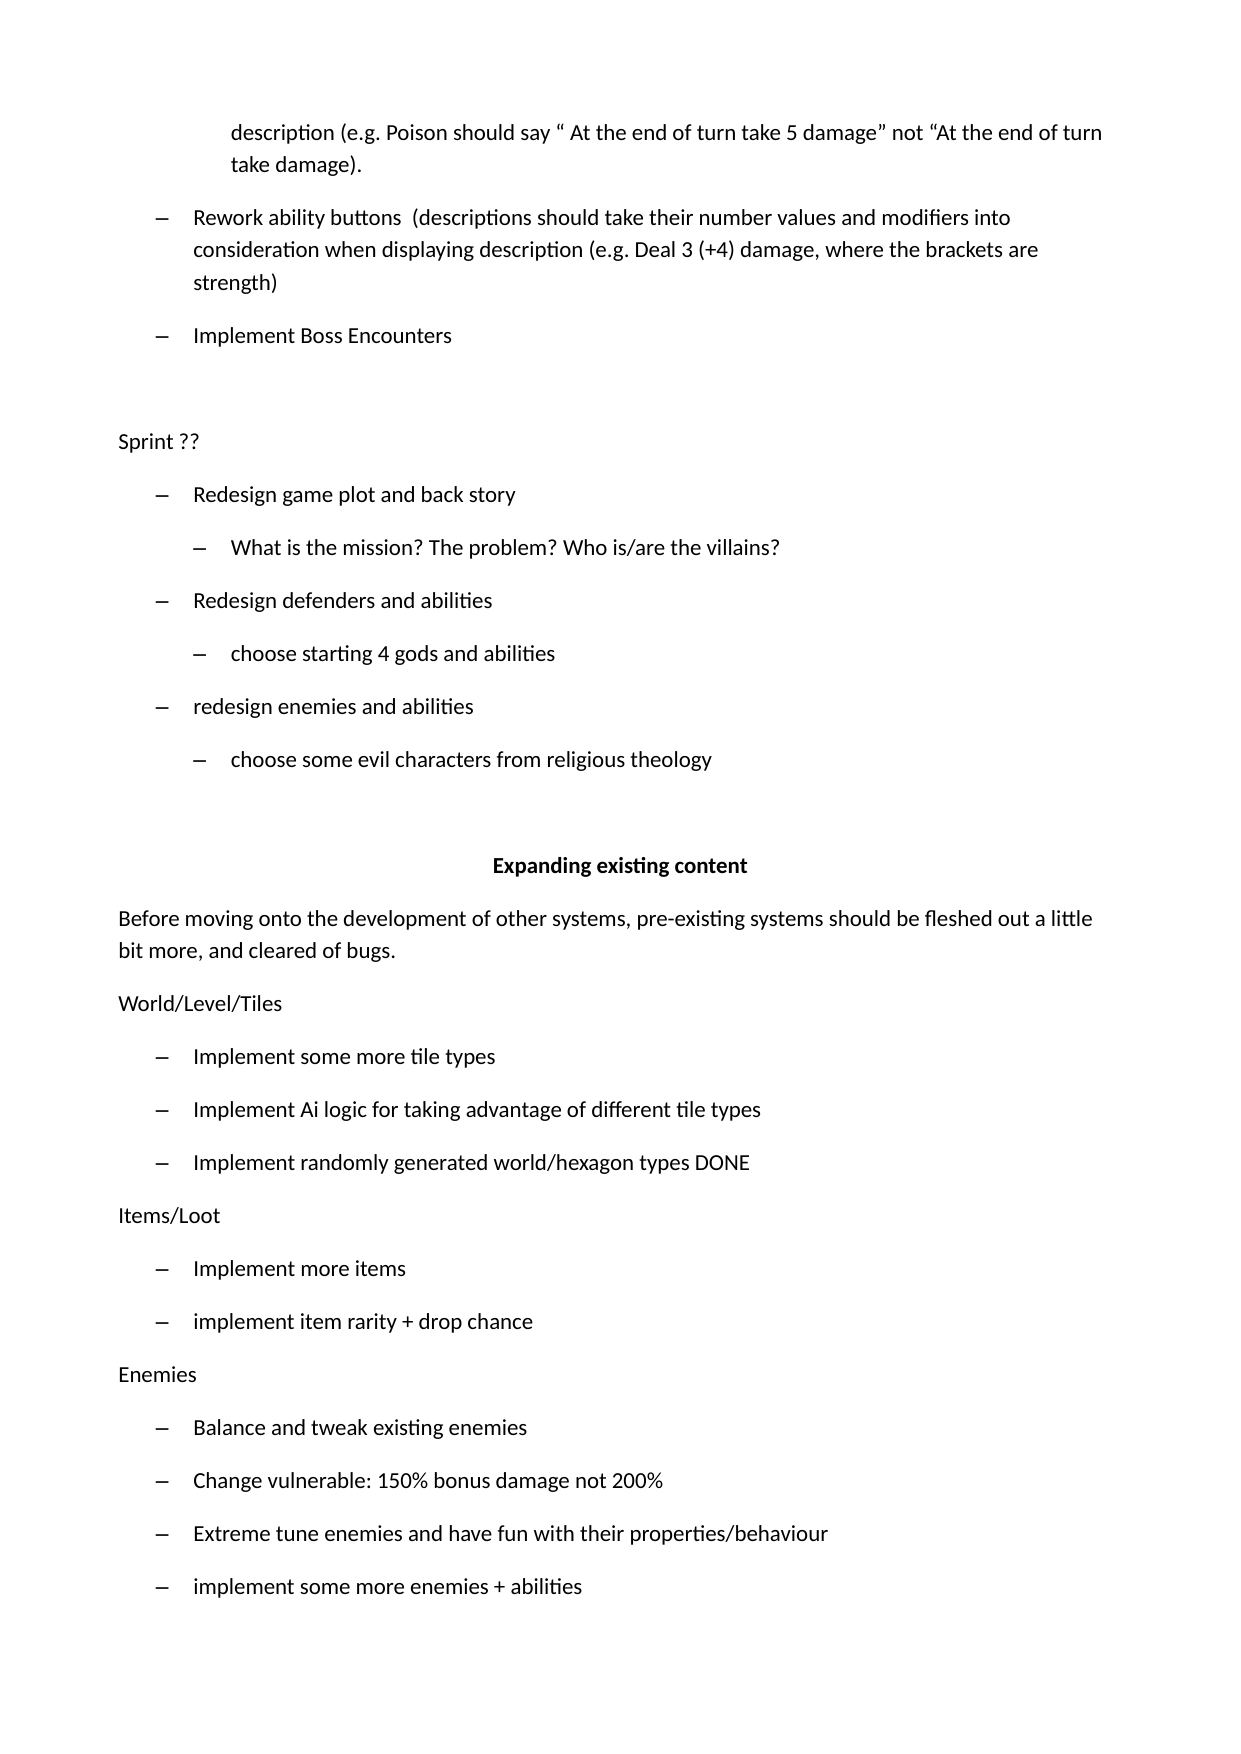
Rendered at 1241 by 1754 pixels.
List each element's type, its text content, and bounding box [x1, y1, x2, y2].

list Balance and tweak existing enemies [156, 1413, 1122, 1441]
list choose starting 4 gods and abilities [193, 639, 1122, 667]
list implement some more enemies + abilities [156, 1572, 1122, 1600]
list choose some evil characters from religious theology [193, 745, 1122, 773]
list What is the mission? The problem? Who is/are the villains? [193, 533, 1122, 561]
list implement item rarity + drop chance [156, 1307, 1122, 1335]
list description (e.g. Poison should say “ At the end of turn take 5 damage” not “At the end of turn take damage). [193, 118, 1122, 178]
list Redesign defenders and abilities [156, 586, 1122, 614]
list Extreme tune enemies and have fun with their properties/behaviour [156, 1519, 1122, 1547]
text World/Level/Tiles [118, 989, 1122, 1017]
text Sprint ?? [118, 427, 1122, 455]
list Change vulnerable: 150% bonus damage not 200% [156, 1466, 1122, 1494]
list Implement more items [156, 1254, 1122, 1282]
text Enemies [118, 1360, 1122, 1388]
list Redesign game plot and back story [156, 480, 1122, 508]
list Implement randomly generated world/hexagon types DONE [156, 1148, 1122, 1176]
text Before moving onto the development of other systems, pre-existing systems should be fleshed out a little bit more, and cleared of bugs. [118, 904, 1122, 964]
list redesign enemies and abilities [156, 692, 1122, 720]
text Expanding existing content [118, 851, 1122, 879]
list Rework ability buttons (descriptions should take their number values and modifiers into consideration when displaying description (e.g. Deal 3 (+4) damage, where the brackets are strength) [156, 203, 1122, 296]
list Implement Boss Encounters [156, 321, 1122, 349]
text Items/Loot [118, 1201, 1122, 1229]
list Implement some more tile types [156, 1042, 1122, 1070]
list Implement Ai logic for taking advantage of different tile types [156, 1095, 1122, 1123]
